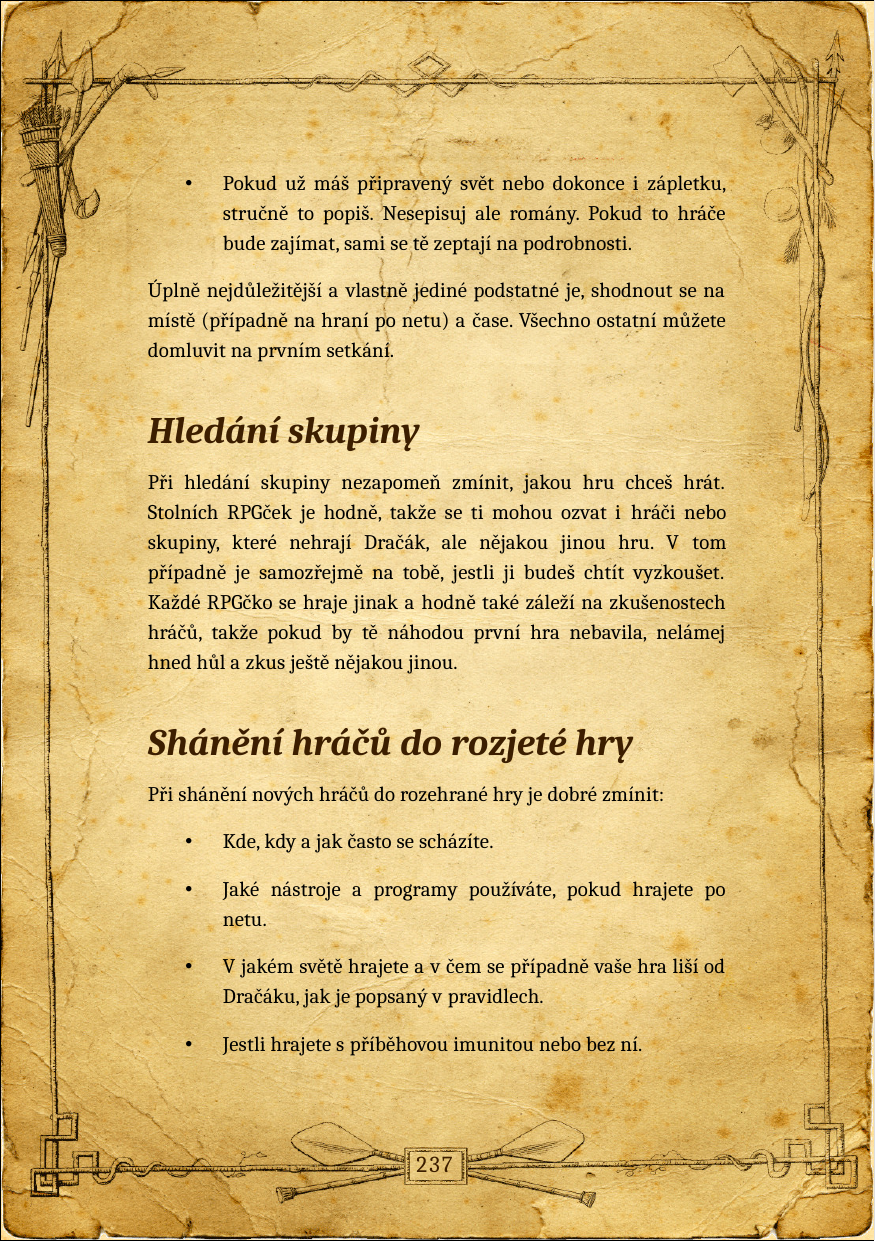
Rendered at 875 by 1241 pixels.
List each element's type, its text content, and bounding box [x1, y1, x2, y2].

subtitle Hledání skupiny [148, 410, 726, 453]
list Jaké nástroje a⁠ programy používáte, pokud hrajete po netu. [185, 878, 726, 932]
text Při hledání skupiny nezapomeň zmínit, jakou hru chceš hrát. Stolních RPGček je hodně, takže se ti mohou ozvat i⁠ hráči nebo skupiny, které nehrají Dračák, ale nějakou jinou hru. V⁠ tom případně je samozřejmě na tobě, jestli ji budeš chtít vyzkoušet. Každé RPGčko se hraje jinak a⁠ hodně také záleží na zkušenostech hráčů, takže pokud by tě náhodou první hra nebavila, nelámej hned hůl a⁠ zkus ještě nějakou jinou. [148, 471, 726, 674]
list Pokud už máš připravený svět nebo dokonce i⁠ zápletku, stručně to popiš. Nesepisuj ale romány. Pokud to hráče bude zajímat, sami se tě zeptají na podrobnosti. [185, 172, 726, 256]
picture [1, 1, 874, 1240]
subtitle Shánění hráčů do rozjeté hry [148, 722, 726, 765]
text Při shánění nových hráčů do rozehrané hry je dobré zmínit: [148, 782, 726, 806]
text Úplně nejdůležitější a⁠ vlastně jediné podstatné je, shodnout se na místě (případně na hraní po netu) a⁠ čase. Všechno ostatní můžete domluvit na prvním setkání. [148, 279, 726, 363]
list V⁠ jakém světě hrajete a⁠ v⁠ čem se případně vaše hra liší od Dračáku, jak je popsaný v⁠ pravidlech. [185, 955, 726, 1009]
list Kde, kdy a⁠ jak často se scházíte. [185, 830, 726, 854]
list Jestli hrajete s⁠ příběhovou imunitou nebo bez ní. [185, 1033, 726, 1057]
